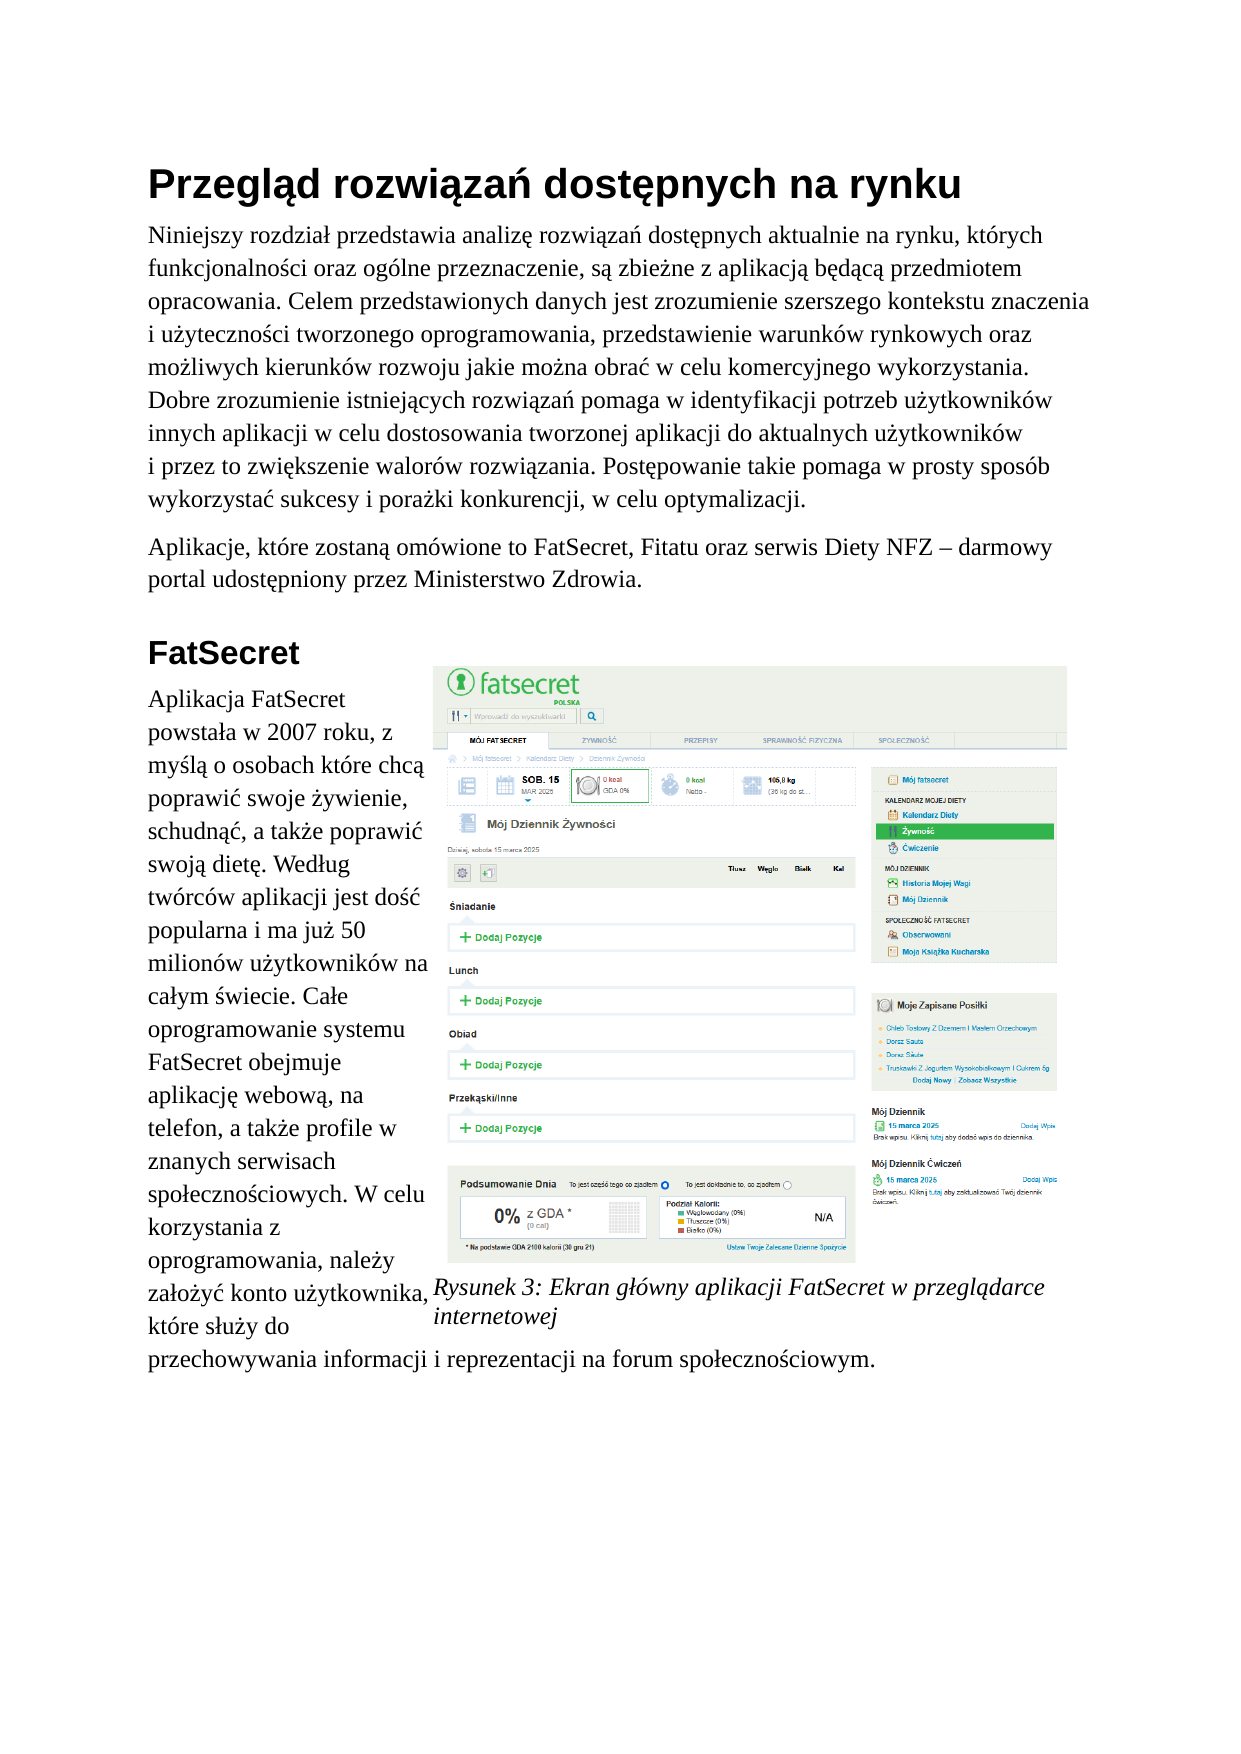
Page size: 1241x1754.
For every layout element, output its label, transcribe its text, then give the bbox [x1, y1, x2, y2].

subtitle FatSecret [148, 633, 1092, 671]
subtitle Przegląd rozwiązań dostępnych na rynku [148, 159, 1092, 207]
picture [432, 666, 1068, 1273]
text Niniejszy rozdział przedstawia analizę rozwiązań dostępnych aktualnie na rynku, których funkcjonalności oraz ogólne przeznaczenie, są zbieżne z aplikacją będącą przedmiotem opracowania. Celem przedstawionych danych jest zrozumienie szerszego kontekstu znaczenia i użyteczności tworzonego oprogramowania, przedstawienie warunków rynkowych oraz możliwych kierunków rozwoju jakie można obrać w celu komercyjnego wykorzystania. Dobre zrozumienie istniejących rozwiązań pomaga w identyfikacji potrzeb użytkowników innych aplikacji w celu dostosowania tworzonej aplikacji do aktualnych użytkowników i przez to zwiększenie walorów rozwiązania. Postępowanie takie pomaga w prosty sposób wykorzystać sukcesy i porażki konkurencji, w celu optymalizacji. [148, 220, 1092, 513]
text Aplikacje, które zostaną omówione to FatSecret, Fitatu oraz serwis Diety NFZ – darmowy portal udostępniony przez Ministerstwo Zdrowia. [148, 532, 1092, 593]
text Rysunek 3: Ekran główny aplikacji FatSecret w przeglądarce internetowej [433, 1273, 1067, 1330]
text Aplikacja FatSecret powstała w 2007 roku, z myślą o osobach które chcą poprawić swoje żywienie, schudnąć, a także poprawić swoją dietę. Według twórców aplikacji jest dość popularna i ma już 50 milionów użytkowników na całym świecie. Całe oprogramowanie systemu FatSecret obejmuje aplikację webową, na telefon, a także profile w znanych serwisach społecznościowych. W celu korzystania z oprogramowania, należy założyć konto użytkownika, które służy do przechowywania informacji i reprezentacji na forum społecznościowym. [148, 684, 1092, 1373]
